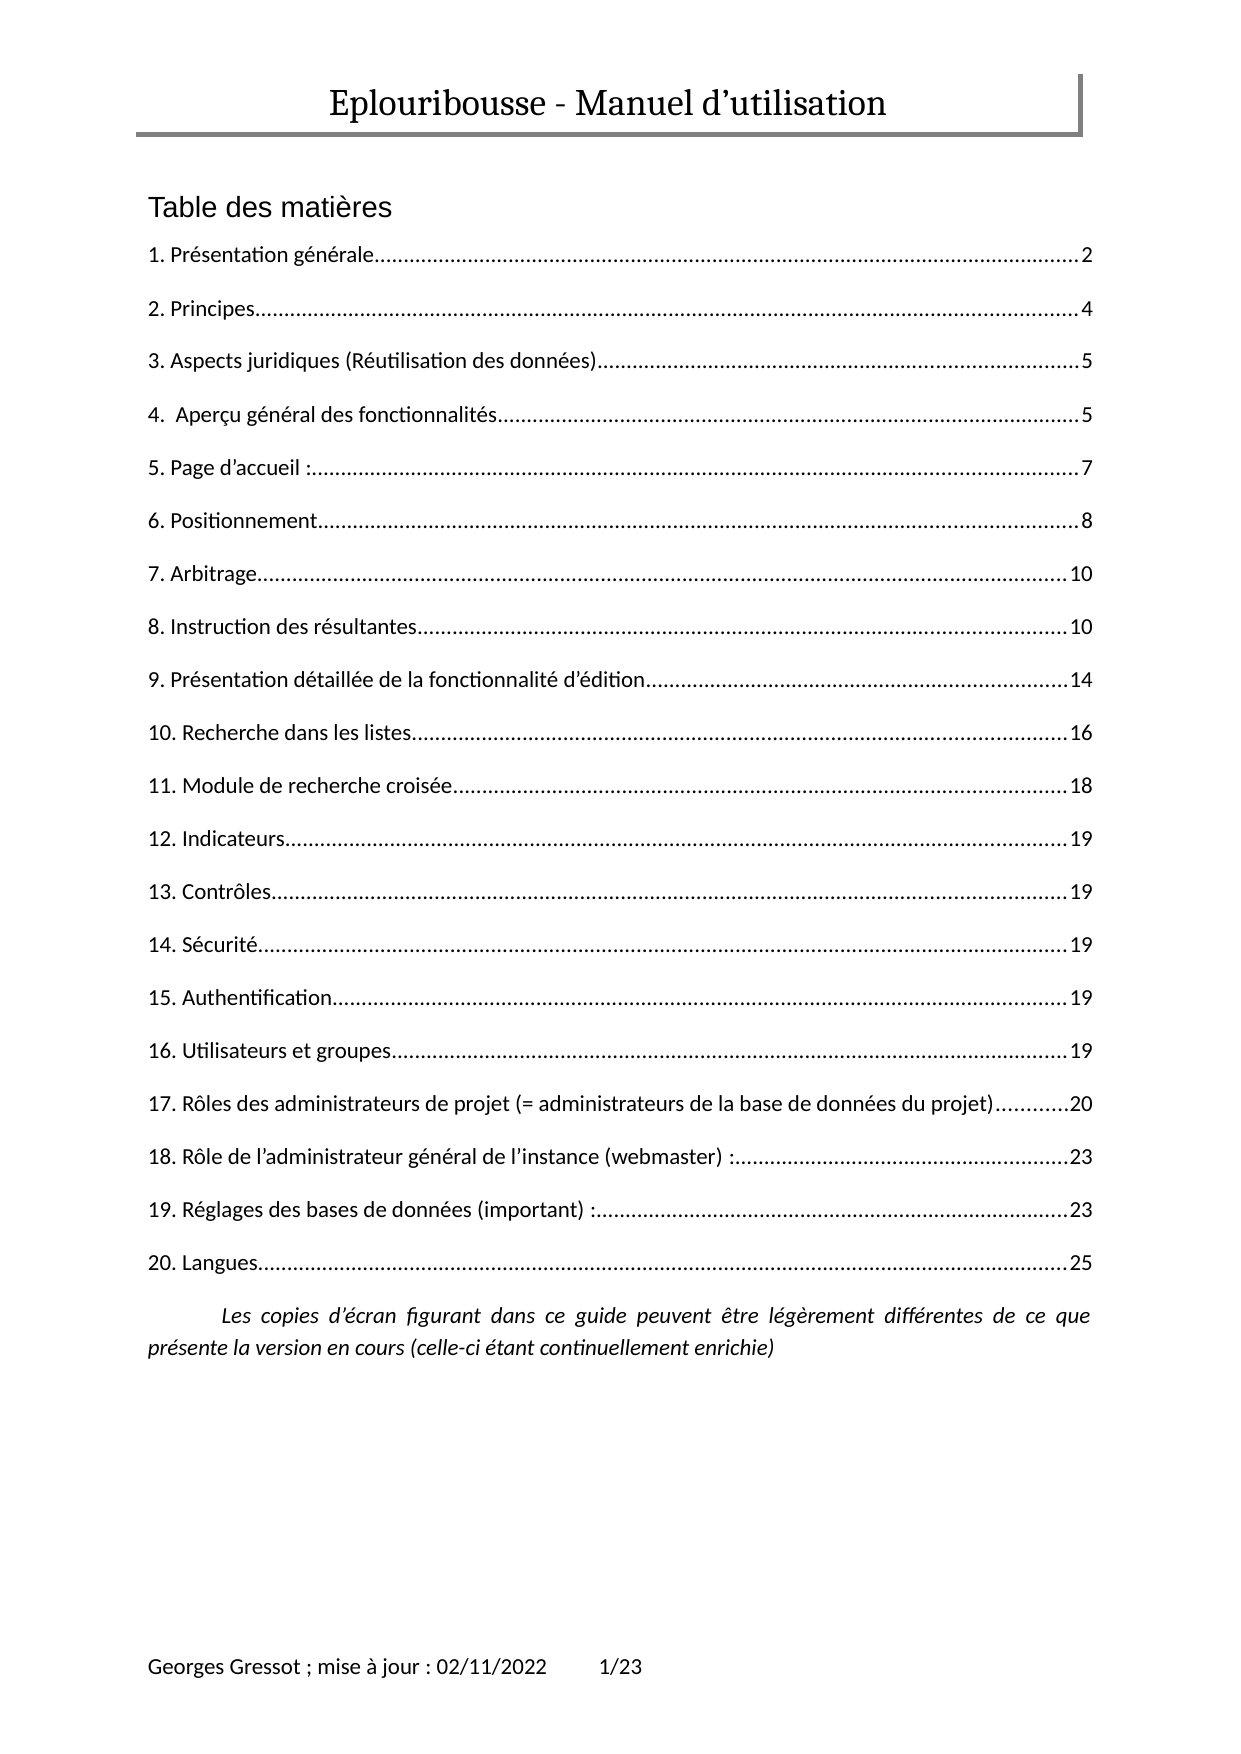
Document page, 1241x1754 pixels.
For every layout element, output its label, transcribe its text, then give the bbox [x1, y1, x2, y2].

text Les copies d’écran figurant dans ce guide peuvent être légèrement différentes de ce que présente la version en cours (celle-ci étant continuellement enrichie) [148, 1301, 1093, 1361]
text 15. Authentification 19 [148, 983, 1093, 1011]
text 6. Positionnement 8 [148, 506, 1093, 534]
text 9. Présentation détaillée de la fonctionnalité d’édition 14 [148, 665, 1093, 693]
text 14. Sécurité 19 [148, 930, 1093, 958]
text 11. Module de recherche croisée 18 [148, 771, 1093, 799]
text 1. Présentation générale 2 [148, 241, 1093, 269]
text 19. Réglages des bases de données (important) : 23 [148, 1195, 1093, 1223]
text 12. Indicateurs 19 [148, 824, 1093, 852]
text 2. Principes 4 [148, 294, 1093, 322]
text 18. Rôle de l’administrateur général de l’instance (webmaster) : 23 [148, 1142, 1093, 1170]
text 4. Aperçu général des fonctionnalités 5 [148, 400, 1093, 428]
text 16. Utilisateurs et groupes 19 [148, 1036, 1093, 1064]
text 10. Recherche dans les listes 16 [148, 718, 1093, 746]
text 20. Langues 25 [148, 1248, 1093, 1276]
text 17. Rôles des administrateurs de projet (= administrateurs de la base de données du projet) 20 [148, 1089, 1093, 1117]
subtitle Table des matières [148, 189, 1093, 223]
text 13. Contrôles 19 [148, 877, 1093, 905]
text 8. Instruction des résultantes 10 [148, 612, 1093, 640]
text 3. Aspects juridiques (Réutilisation des données) 5 [148, 347, 1093, 375]
text 7. Arbitrage 10 [148, 559, 1093, 587]
text 5. Page d’accueil : 7 [148, 453, 1093, 481]
